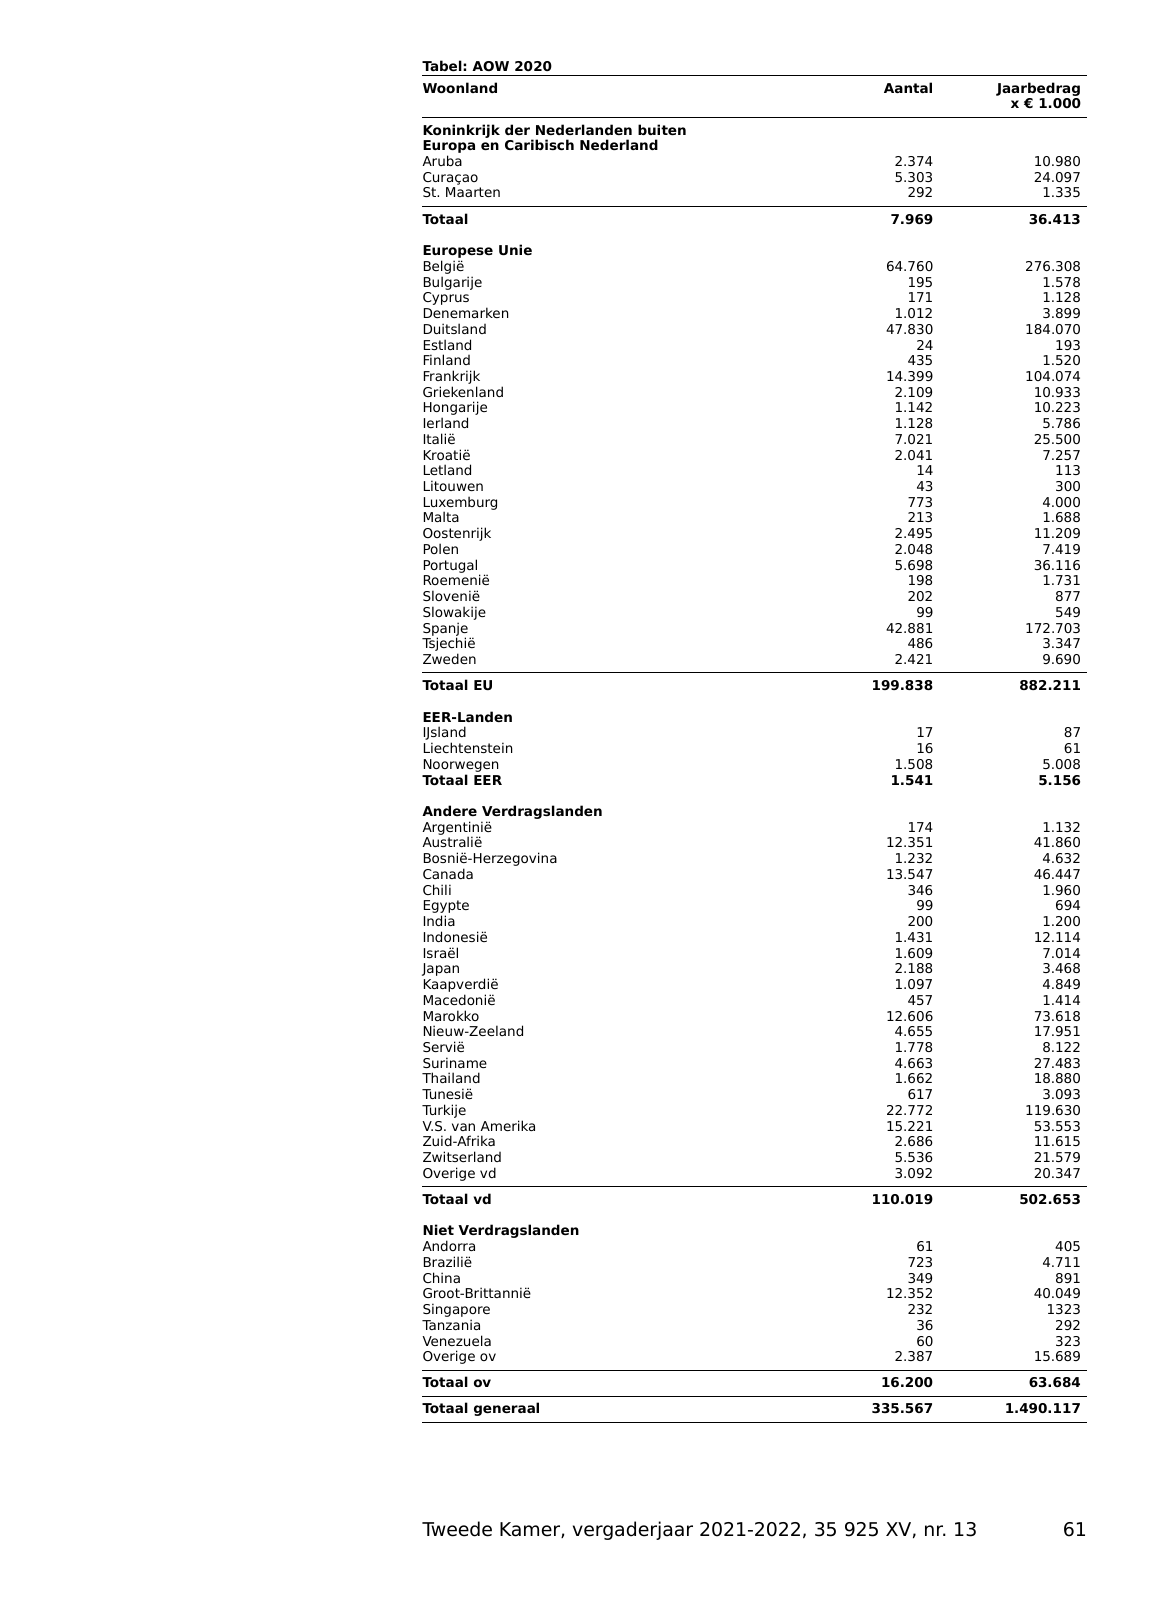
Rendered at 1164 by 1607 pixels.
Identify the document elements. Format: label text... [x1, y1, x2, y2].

table_cell Japan [422, 961, 703, 977]
table_cell 36.413 [939, 207, 1087, 227]
table_cell Kroatië [422, 448, 703, 463]
table_cell Macedonië [422, 993, 703, 1008]
table_cell 4.000 [939, 495, 1087, 510]
table_cell Zweden [422, 652, 703, 672]
table_cell 1.431 [703, 930, 939, 945]
table_cell Zwitserland [422, 1150, 703, 1166]
table_cell [422, 227, 703, 243]
table_cell Oostenrijk [422, 526, 703, 542]
table_cell Israël [422, 945, 703, 961]
table_cell Bulgarije [422, 274, 703, 290]
table_cell 193 [939, 337, 1087, 353]
table_cell 172.703 [939, 620, 1087, 636]
table_cell 2.421 [703, 652, 939, 672]
table_cell Cyprus [422, 290, 703, 306]
table_cell 12.352 [703, 1286, 939, 1302]
table_cell Portugal [422, 558, 703, 573]
table_cell 457 [703, 993, 939, 1008]
table_cell 3.899 [939, 306, 1087, 322]
table_cell 335.567 [703, 1397, 939, 1422]
table_cell 4.655 [703, 1024, 939, 1040]
table_cell Egypte [422, 898, 703, 914]
table_cell Kaapverdië [422, 977, 703, 993]
table_cell Australië [422, 835, 703, 851]
table_cell [422, 788, 703, 804]
table_cell Chili [422, 883, 703, 898]
table_cell 171 [703, 290, 939, 306]
table_cell Andorra [422, 1239, 703, 1255]
table_cell 292 [939, 1318, 1087, 1333]
table_cell [939, 1223, 1087, 1239]
table_cell Litouwen [422, 479, 703, 494]
table_cell 891 [939, 1270, 1087, 1286]
table_cell 1.128 [703, 416, 939, 432]
table_cell 1.520 [939, 353, 1087, 369]
table_cell 2.109 [703, 385, 939, 400]
table_cell 63.684 [939, 1371, 1087, 1396]
table_cell 2.188 [703, 961, 939, 977]
table_cell 99 [703, 898, 939, 914]
table_cell Finland [422, 353, 703, 369]
table_cell 7.419 [939, 542, 1087, 557]
table_cell Frankrijk [422, 369, 703, 384]
table_cell Jaarbedrag x € 1.000 [939, 76, 1087, 117]
table_cell 14 [703, 463, 939, 479]
table_cell V.S. van Amerika [422, 1119, 703, 1134]
table_cell 119.630 [939, 1103, 1087, 1118]
table_cell 3.092 [703, 1166, 939, 1186]
table_cell 61 [703, 1239, 939, 1255]
table_cell Groot-Brittannië [422, 1286, 703, 1302]
table_cell Roemenië [422, 573, 703, 589]
table_cell 1.012 [703, 306, 939, 322]
table_cell [703, 1208, 939, 1223]
table_cell 1.688 [939, 510, 1087, 526]
table_cell 24 [703, 337, 939, 353]
table_cell 200 [703, 914, 939, 930]
table_cell 7.021 [703, 432, 939, 447]
table_cell [939, 1208, 1087, 1223]
table_cell Andere Verdragslanden [422, 804, 703, 819]
table_cell 10.980 [939, 154, 1087, 169]
table_cell 1.232 [703, 851, 939, 867]
table_cell 12.351 [703, 835, 939, 851]
table_cell 53.553 [939, 1119, 1087, 1134]
table_cell Koninkrijk der Nederlanden buiten Europa en Caribisch Nederland [422, 118, 703, 154]
table_cell 292 [703, 185, 939, 206]
table_cell 2.048 [703, 542, 939, 557]
table_cell [703, 1223, 939, 1239]
table_cell Polen [422, 542, 703, 557]
table_cell Aruba [422, 154, 703, 169]
table_cell 4.632 [939, 851, 1087, 867]
table_cell 113 [939, 463, 1087, 479]
table_cell België [422, 259, 703, 274]
table_cell Overige vd [422, 1166, 703, 1186]
table_cell 2.495 [703, 526, 939, 542]
table_cell 25.500 [939, 432, 1087, 447]
table_cell [939, 118, 1087, 154]
table_cell 12.606 [703, 1008, 939, 1024]
table_cell 36 [703, 1318, 939, 1333]
table_cell 1.142 [703, 400, 939, 416]
table_cell 1.128 [939, 290, 1087, 306]
table_cell Totaal generaal [422, 1397, 703, 1422]
table_cell 22.772 [703, 1103, 939, 1118]
table_cell 47.830 [703, 322, 939, 337]
table_cell 12.114 [939, 930, 1087, 945]
table_cell 3.468 [939, 961, 1087, 977]
table_cell Curaçao [422, 170, 703, 185]
table_cell 323 [939, 1333, 1087, 1349]
table_cell 1.335 [939, 185, 1087, 206]
table_cell 1.097 [703, 977, 939, 993]
table_cell Slowakije [422, 605, 703, 620]
table_cell 2.041 [703, 448, 939, 463]
table_cell 24.097 [939, 170, 1087, 185]
table_cell 4.849 [939, 977, 1087, 993]
table_cell [939, 243, 1087, 259]
table_cell Totaal vd [422, 1187, 703, 1207]
table_cell Brazilië [422, 1255, 703, 1270]
table_cell Spanje [422, 620, 703, 636]
table_cell 2.374 [703, 154, 939, 169]
table_cell 18.880 [939, 1071, 1087, 1087]
table_cell 5.008 [939, 757, 1087, 772]
table_cell 502.653 [939, 1187, 1087, 1207]
table_cell [939, 788, 1087, 804]
table_cell 5.786 [939, 416, 1087, 432]
table_cell 10.223 [939, 400, 1087, 416]
table_cell 1.541 [703, 773, 939, 788]
table_cell 46.447 [939, 867, 1087, 882]
table_cell [422, 1208, 703, 1223]
table_cell 723 [703, 1255, 939, 1270]
table_cell 1.490.117 [939, 1397, 1087, 1422]
table_cell 195 [703, 274, 939, 290]
table_cell [703, 243, 939, 259]
table_cell 617 [703, 1087, 939, 1103]
table_cell 17 [703, 725, 939, 741]
table_cell Luxemburg [422, 495, 703, 510]
table_cell Turkije [422, 1103, 703, 1118]
table_cell 10.933 [939, 385, 1087, 400]
table_cell IJsland [422, 725, 703, 741]
table_cell Letland [422, 463, 703, 479]
table_cell 99 [703, 605, 939, 620]
table_cell 5.303 [703, 170, 939, 185]
table_cell Europese Unie [422, 243, 703, 259]
table_cell Italië [422, 432, 703, 447]
table_cell 549 [939, 605, 1087, 620]
table_cell 73.618 [939, 1008, 1087, 1024]
table_cell 15.221 [703, 1119, 939, 1134]
table_cell 213 [703, 510, 939, 526]
table_cell EER-Landen [422, 710, 703, 725]
table_cell [703, 804, 939, 819]
table_cell 486 [703, 636, 939, 652]
table_cell Zuid-Afrika [422, 1134, 703, 1150]
table_cell 64.760 [703, 259, 939, 274]
table_cell Totaal ov [422, 1371, 703, 1396]
table_cell Duitsland [422, 322, 703, 337]
table_cell 16 [703, 741, 939, 757]
table_cell Ierland [422, 416, 703, 432]
table_cell Totaal [422, 207, 703, 227]
table_cell 276.308 [939, 259, 1087, 274]
table_cell Servië [422, 1040, 703, 1056]
table_cell Suriname [422, 1056, 703, 1071]
table_cell 694 [939, 898, 1087, 914]
table_cell 60 [703, 1333, 939, 1349]
table_cell 4.711 [939, 1255, 1087, 1270]
table_cell 7.014 [939, 945, 1087, 961]
table_cell Marokko [422, 1008, 703, 1024]
table_cell 42.881 [703, 620, 939, 636]
table_cell Aantal [703, 76, 939, 117]
table_cell 877 [939, 589, 1087, 605]
table_cell 435 [703, 353, 939, 369]
table_cell [939, 710, 1087, 725]
table_cell [939, 694, 1087, 709]
table_cell 11.209 [939, 526, 1087, 542]
table_cell 7.257 [939, 448, 1087, 463]
table_cell 40.049 [939, 1286, 1087, 1302]
table_cell [422, 694, 703, 709]
table_cell Canada [422, 867, 703, 882]
table_cell Bosnië-Herzegovina [422, 851, 703, 867]
table_cell 36.116 [939, 558, 1087, 573]
table_cell Tanzania [422, 1318, 703, 1333]
table_cell Nieuw-Zeeland [422, 1024, 703, 1040]
table_cell 346 [703, 883, 939, 898]
table_cell 3.347 [939, 636, 1087, 652]
table_cell 5.698 [703, 558, 939, 573]
table_cell Woonland [422, 76, 703, 117]
table_cell 199.838 [703, 673, 939, 694]
table_cell Estland [422, 337, 703, 353]
table_cell 14.399 [703, 369, 939, 384]
table_cell 1.200 [939, 914, 1087, 930]
table_cell Hongarije [422, 400, 703, 416]
table_cell 13.547 [703, 867, 939, 882]
table_cell 15.689 [939, 1349, 1087, 1369]
table_cell 21.579 [939, 1150, 1087, 1166]
table_cell [939, 804, 1087, 819]
table_cell 27.483 [939, 1056, 1087, 1071]
table_cell Totaal EER [422, 773, 703, 788]
table_cell Thailand [422, 1071, 703, 1087]
table_cell 1.132 [939, 820, 1087, 835]
table_cell 41.860 [939, 835, 1087, 851]
table_cell Slovenië [422, 589, 703, 605]
table_cell 2.387 [703, 1349, 939, 1369]
table_cell 3.093 [939, 1087, 1087, 1103]
table_cell 232 [703, 1302, 939, 1318]
table_cell 16.200 [703, 1371, 939, 1396]
table_cell 43 [703, 479, 939, 494]
table_cell 8.122 [939, 1040, 1087, 1056]
table_cell Niet Verdragslanden [422, 1223, 703, 1239]
table_cell 1.414 [939, 993, 1087, 1008]
table_cell 110.019 [703, 1187, 939, 1207]
table_cell 300 [939, 479, 1087, 494]
table_cell [939, 227, 1087, 243]
table_cell [703, 710, 939, 725]
table_cell 174 [703, 820, 939, 835]
table_cell 1.960 [939, 883, 1087, 898]
table_cell 61 [939, 741, 1087, 757]
table_cell Overige ov [422, 1349, 703, 1369]
table_cell 1.731 [939, 573, 1087, 589]
table_cell 202 [703, 589, 939, 605]
table_cell 1323 [939, 1302, 1087, 1318]
table_cell Totaal EU [422, 673, 703, 694]
table_cell 17.951 [939, 1024, 1087, 1040]
table_cell [703, 694, 939, 709]
table_cell 87 [939, 725, 1087, 741]
table_cell 1.578 [939, 274, 1087, 290]
table_cell 11.615 [939, 1134, 1087, 1150]
table_cell Noorwegen [422, 757, 703, 772]
table_cell 1.609 [703, 945, 939, 961]
table_cell 1.662 [703, 1071, 939, 1087]
table_cell 184.070 [939, 322, 1087, 337]
table_cell [703, 227, 939, 243]
table_cell 5.536 [703, 1150, 939, 1166]
table_cell Tunesië [422, 1087, 703, 1103]
table_cell Venezuela [422, 1333, 703, 1349]
table_cell Denemarken [422, 306, 703, 322]
table_cell 773 [703, 495, 939, 510]
table_cell 5.156 [939, 773, 1087, 788]
table_cell India [422, 914, 703, 930]
table_cell Malta [422, 510, 703, 526]
table_cell Singapore [422, 1302, 703, 1318]
table_cell Tsjechië [422, 636, 703, 652]
table_cell 104.074 [939, 369, 1087, 384]
table_cell 4.663 [703, 1056, 939, 1071]
table_cell Liechtenstein [422, 741, 703, 757]
table_cell [703, 788, 939, 804]
table_cell China [422, 1270, 703, 1286]
table_cell St. Maarten [422, 185, 703, 206]
table_cell [703, 118, 939, 154]
table_cell Argentinië [422, 820, 703, 835]
table_cell 1.778 [703, 1040, 939, 1056]
table_cell Griekenland [422, 385, 703, 400]
table_cell 7.969 [703, 207, 939, 227]
table_cell 198 [703, 573, 939, 589]
table_cell 20.347 [939, 1166, 1087, 1186]
table_cell 9.690 [939, 652, 1087, 672]
table_cell 405 [939, 1239, 1087, 1255]
table_cell 882.211 [939, 673, 1087, 694]
table_cell 1.508 [703, 757, 939, 772]
table_cell 2.686 [703, 1134, 939, 1150]
table_header Tabel: AOW 2020 [422, 59, 1087, 75]
table_cell Indonesië [422, 930, 703, 945]
table_cell 349 [703, 1270, 939, 1286]
